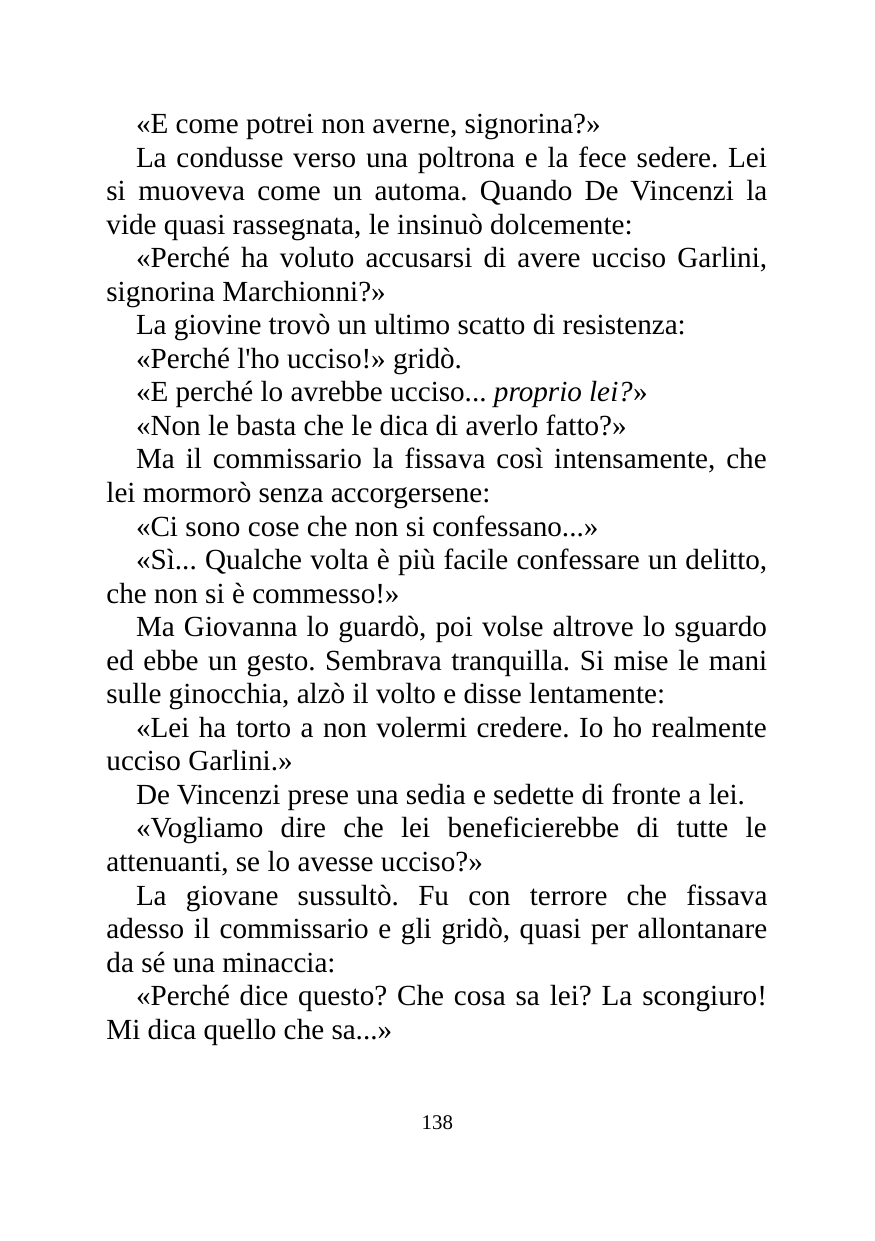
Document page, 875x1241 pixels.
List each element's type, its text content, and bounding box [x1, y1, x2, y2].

text «Sì... Qualche volta è più facile confessare un delitto, che non si è commesso!» [106, 542, 768, 609]
text Ma Giovanna lo guardò, poi volse altrove lo sguardo ed ebbe un gesto. Sembrava tranquilla. Si mise le mani sulle ginocchia, alzò il volto e disse lentamente: [106, 609, 768, 710]
text «Perché ha voluto accusarsi di avere ucciso Garlini, signorina Marchionni?» [106, 240, 768, 307]
text La giovane sussultò. Fu con terrore che fissava adesso il commissario e gli gridò, quasi per allontanare da sé una minaccia: [106, 878, 768, 978]
text La giovine trovò un ultimo scatto di resistenza: [106, 307, 768, 341]
text «Perché l'ho ucciso!» gridò. [106, 341, 768, 374]
text «Vogliamo dire che lei beneficierebbe di tutte le attenuanti, se lo avesse ucciso?» [106, 811, 768, 878]
text «Lei ha torto a non volermi credere. Io ho realmente ucciso Garlini.» [106, 710, 768, 777]
text La condusse verso una poltrona e la fece sedere. Lei si muoveva come un automa. Quando De Vincenzi la vide quasi rassegnata, le insinuò dolcemente: [106, 140, 768, 240]
text «Ci sono cose che non si confessano...» [106, 509, 768, 542]
text «E come potrei non averne, signorina?» [106, 106, 768, 140]
text De Vincenzi prese una sedia e sedette di fronte a lei. [106, 777, 768, 811]
text Ma il commissario la fissava così intensamente, che lei mormorò senza accorgersene: [106, 442, 768, 509]
text «E perché lo avrebbe ucciso... proprio lei?» [106, 374, 768, 408]
text «Perché dice questo? Che cosa sa lei? La scongiuro! Mi dica quello che sa...» [106, 978, 768, 1045]
text «Non le basta che le dica di averlo fatto?» [106, 408, 768, 442]
